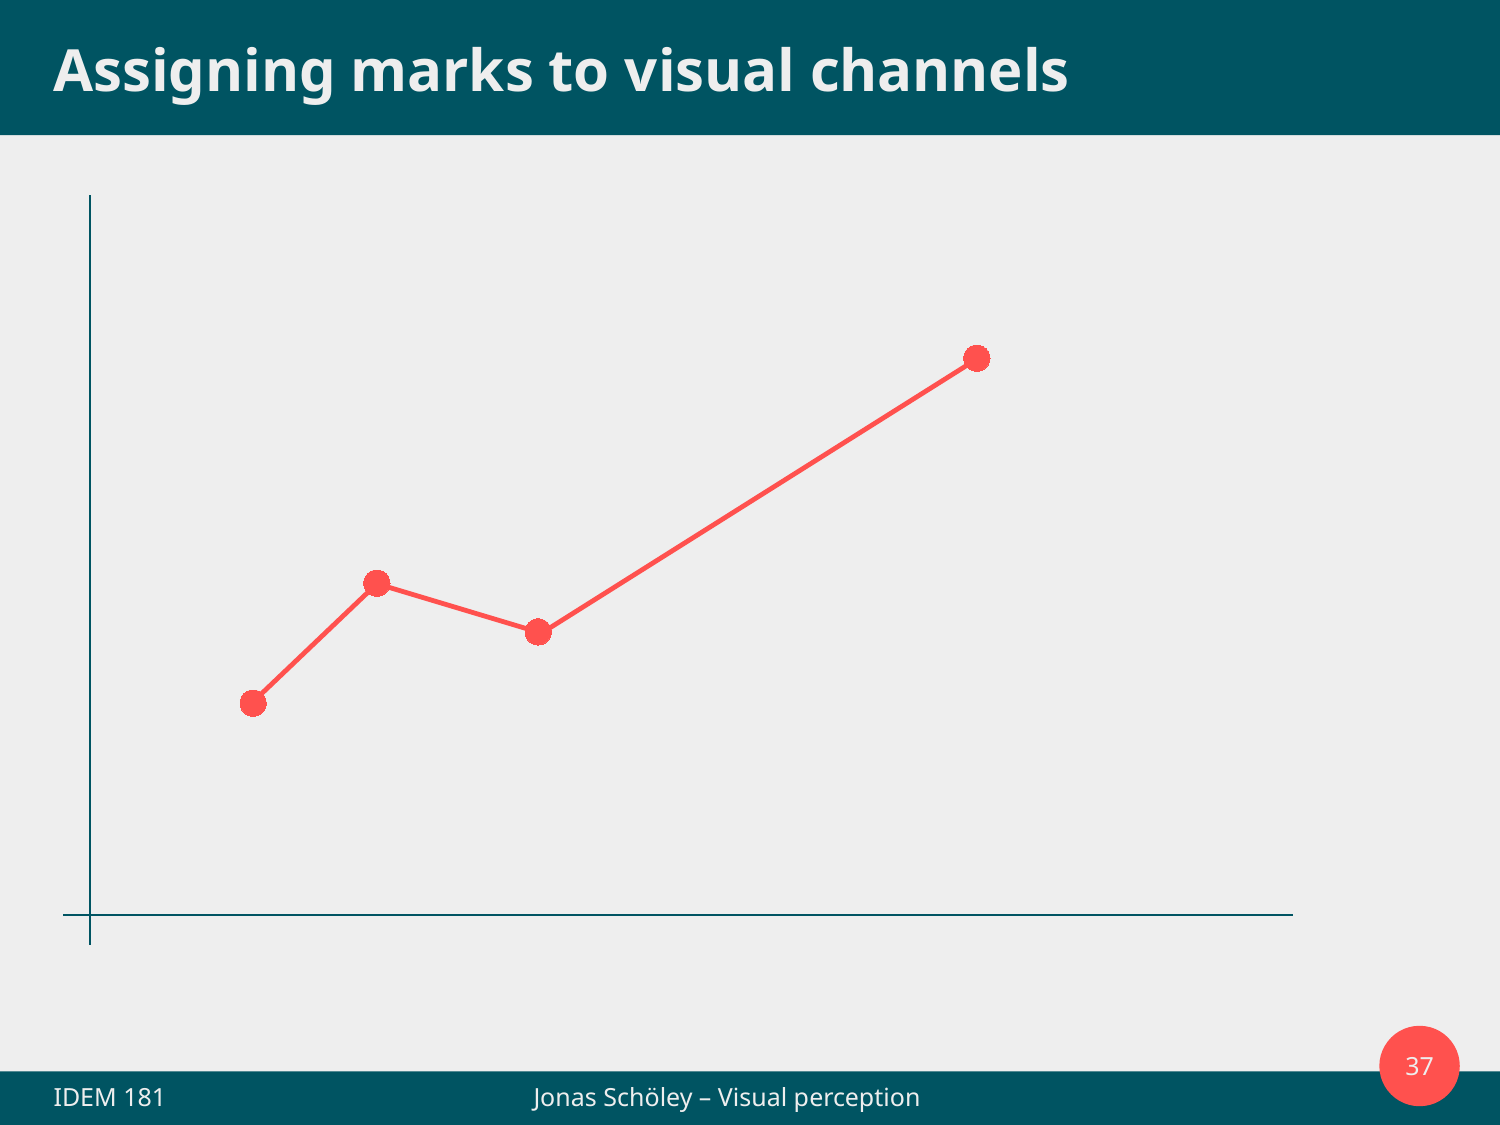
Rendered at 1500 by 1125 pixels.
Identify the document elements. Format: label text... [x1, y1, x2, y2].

text_box [240, 690, 267, 717]
text_box [363, 570, 391, 590]
text_box [370, 587, 389, 597]
title Assigning marks to visual channels [53, 0, 1447, 141]
text_box [525, 630, 552, 646]
text_box [963, 345, 991, 372]
text_box [527, 618, 549, 631]
